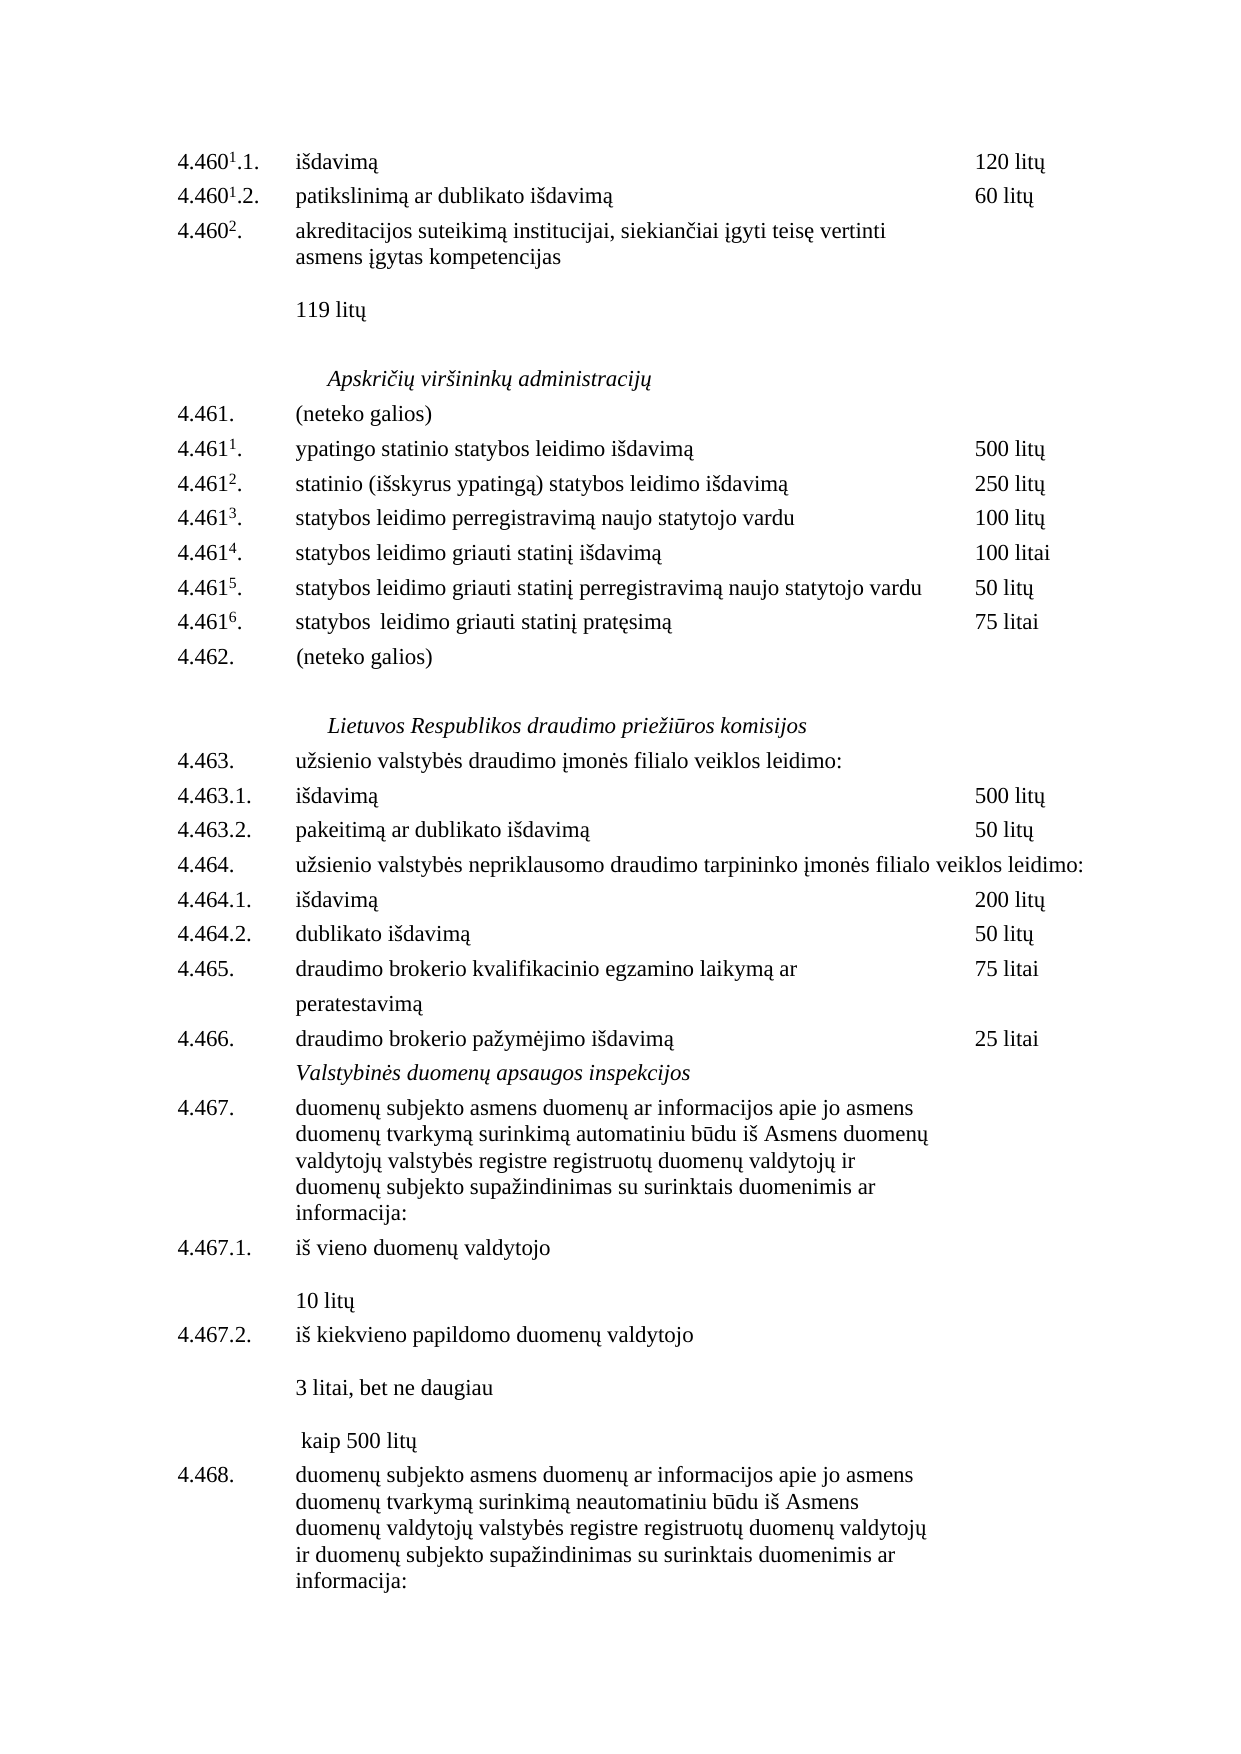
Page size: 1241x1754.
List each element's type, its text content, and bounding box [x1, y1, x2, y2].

text 4.4612. statinio (išskyrus ypatingą) statybos leidimo išdavimą 250 litų [177, 469, 1122, 496]
text 4.4614. statybos leidimo griauti statinį išdavimą 100 litai [177, 539, 1122, 565]
text 4.464.1. išdavimą 200 litų [177, 886, 1122, 912]
text Lietuvos Respublikos draudimo priežiūros komisijos [252, 712, 1122, 739]
list (neteko galios) [177, 643, 1122, 669]
text Apskričių viršininkų administracijų [252, 366, 1122, 392]
text peratestavimą [177, 990, 1122, 1016]
text 4.466. draudimo brokerio pažymėjimo išdavimą 25 litai [177, 1024, 1122, 1051]
text 4.464.2. dublikato išdavimą 50 litų [177, 921, 1122, 947]
text 4.4601.2. patikslinimą ar dublikato išdavimą 60 litų [177, 182, 1122, 209]
text 4.465. draudimo brokerio kvalifikacinio egzamino laikymą ar 75 litai [177, 955, 1122, 982]
text 4.4616. statybos leidimo griauti statinį pratęsimą 75 litai [177, 608, 1122, 635]
text 4.4611. ypatingo statinio statybos leidimo išdavimą 500 litų [177, 435, 1122, 461]
text 4.463. užsienio valstybės draudimo įmonės filialo veiklos leidimo: [177, 747, 1122, 773]
text 4.468. duomenų subjekto asmens duomenų ar informacijos apie jo asmens duomenų tvarkymą surinkimą neautomatiniu būdu iš Asmens duomenų valdytojų valstybės registre registruotų duomenų valdytojų ir duomenų subjekto supažindinimas su surinktais duomenimis ar informacija: [177, 1462, 930, 1593]
text 4.4602. akreditacijos suteikimą institucijai, siekiančiai įgyti teisę vertinti asmens įgytas kompetencijas 119 litų [177, 217, 901, 322]
text Valstybinės duomenų apsaugos inspekcijos [177, 1059, 916, 1086]
text 4.463.1. išdavimą 500 litų [177, 782, 1122, 808]
text 4.467. duomenų subjekto asmens duomenų ar informacijos apie jo asmens duomenų tvarkymą surinkimą automatiniu būdu iš Asmens duomenų valdytojų valstybės registre registruotų duomenų valdytojų ir duomenų subjekto supažindinimas su surinktais duomenimis ar informacija: [177, 1094, 930, 1226]
text 4.467.2. iš kiekvieno papildomo duomenų valdytojo 3 litai, bet ne daugiau kaip 500 litų [177, 1321, 930, 1453]
text 4.4613. statybos leidimo perregistravimą naujo statytojo vardu 100 litų [177, 504, 1122, 531]
text 4.461. (neteko galios) [177, 400, 1122, 427]
text 4.4601.1. išdavimą 120 litų [177, 148, 1122, 174]
text 4.4615. statybos leidimo griauti statinį perregistravimą naujo statytojo vardu 50 litų [177, 574, 1122, 600]
text 4.464. užsienio valstybės nepriklausomo draudimo tarpininko įmonės filialo veiklos leidimo: [177, 851, 1122, 877]
text 4.467.1. iš vieno duomenų valdytojo 10 litų [177, 1234, 930, 1313]
text 4.463.2. pakeitimą ar dublikato išdavimą 50 litų [177, 816, 1122, 843]
